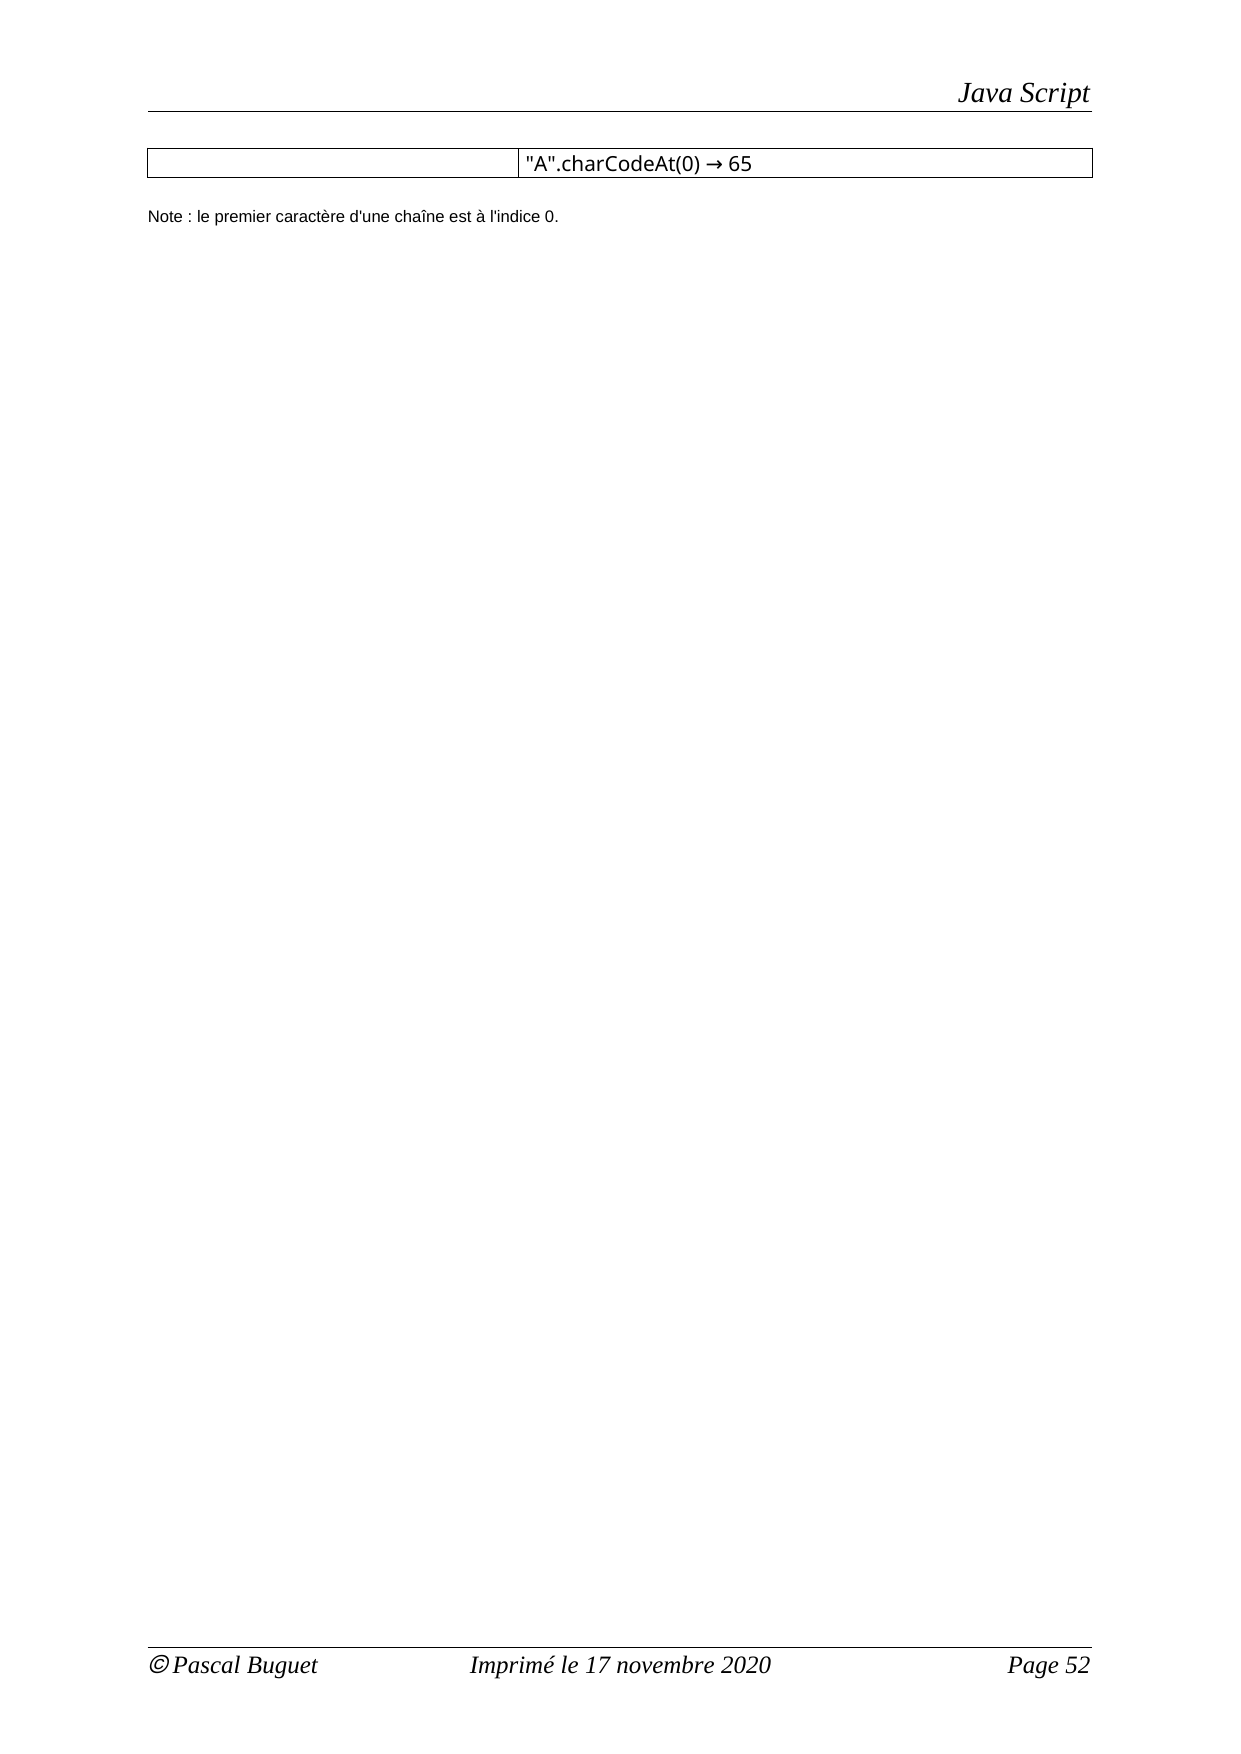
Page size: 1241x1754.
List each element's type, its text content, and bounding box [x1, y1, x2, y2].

table_cell "A".charCodeAt(0) → 65 [519, 149, 1092, 177]
table_cell [148, 149, 518, 177]
text Note : le premier caractère d'une chaîne est à l'indice 0. [148, 207, 1092, 226]
